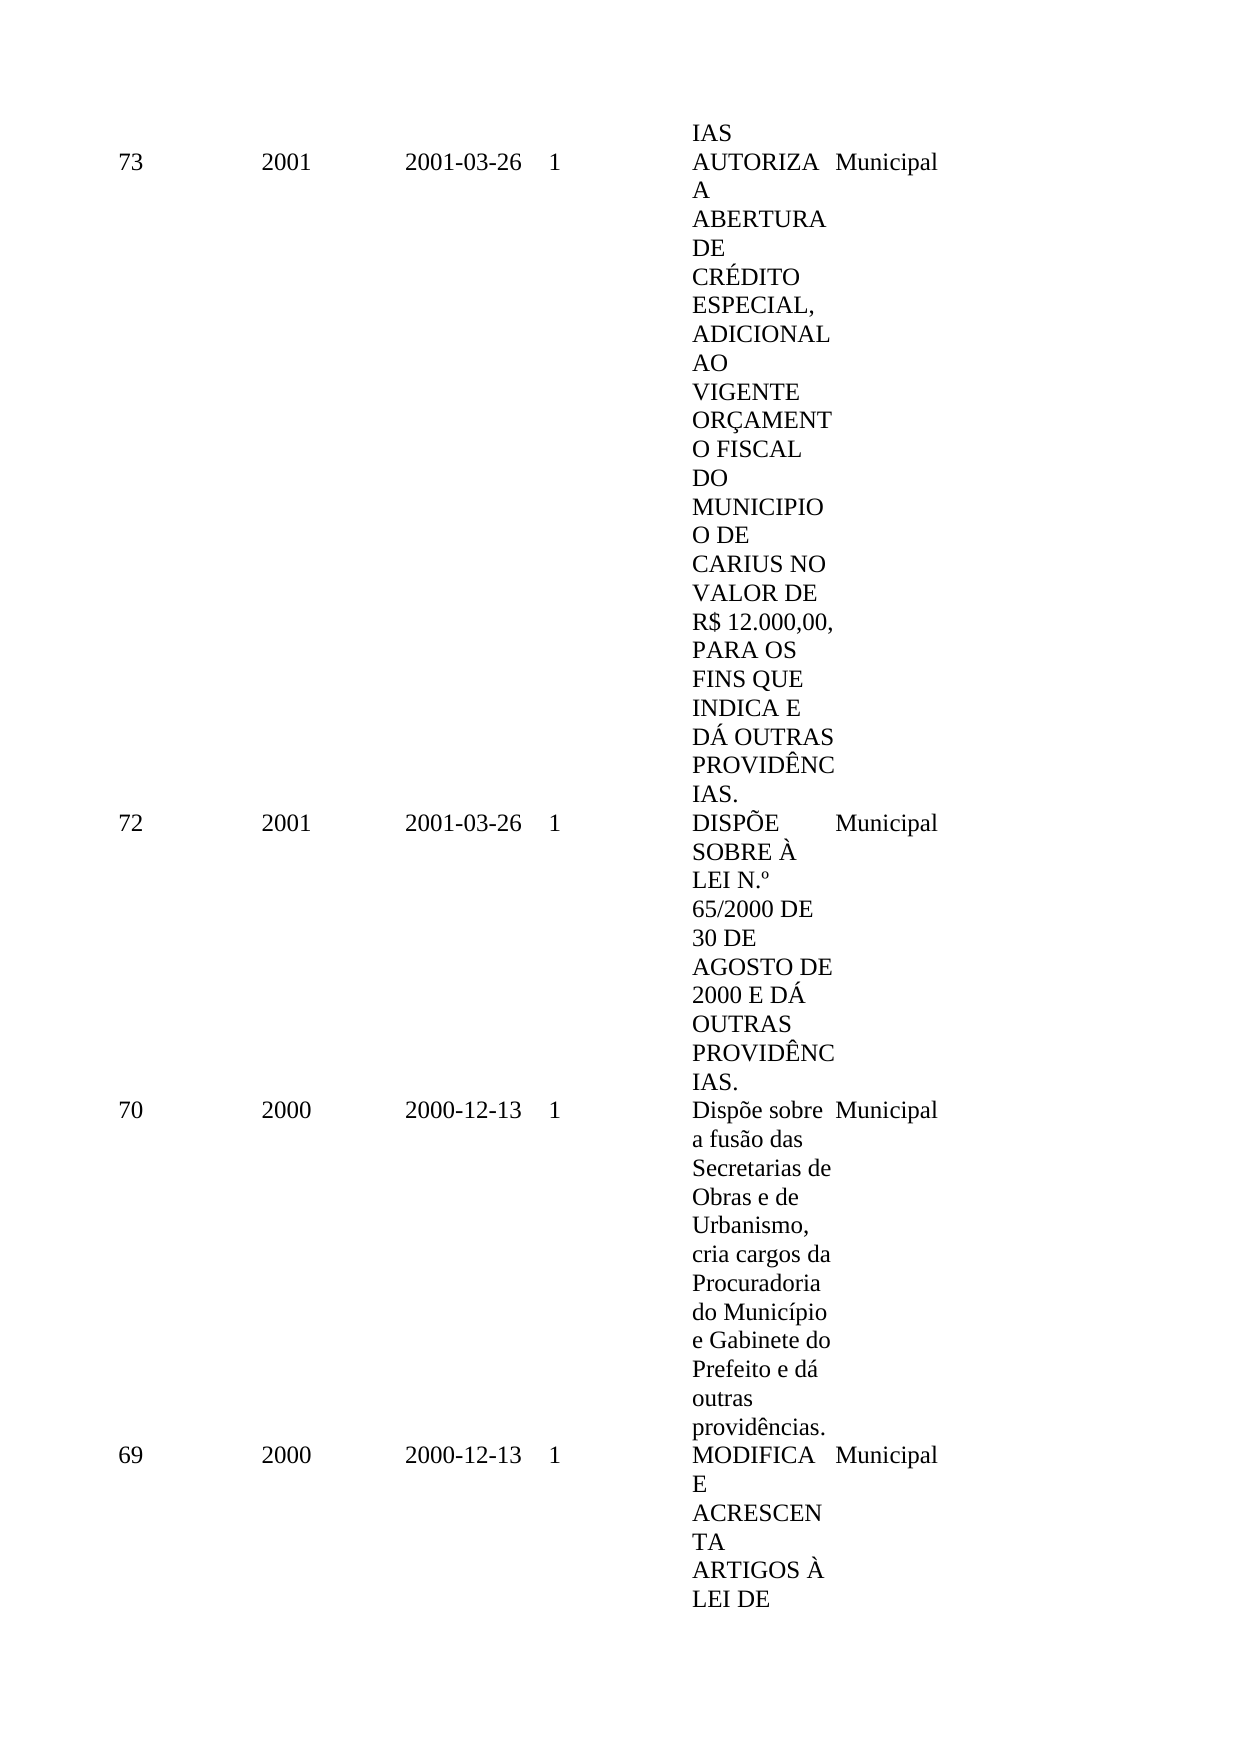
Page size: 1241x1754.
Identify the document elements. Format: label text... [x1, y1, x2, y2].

table_cell [979, 118, 1122, 147]
table_cell 2000-12-13 [405, 1441, 548, 1613]
table_cell 1 [548, 1096, 692, 1441]
table_cell 2000-12-13 [405, 1096, 548, 1441]
table_cell [979, 808, 1122, 1096]
table_cell [261, 118, 405, 147]
table_cell Dispõe sobre a fusão das Secretarias de Obras e de Urbanismo, cria cargos da Procuradoria do Município e Gabinete do Prefeito e dá outras providências. [692, 1096, 835, 1441]
table_cell 72 [118, 808, 261, 1096]
table_cell [405, 118, 548, 147]
table_cell IAS [692, 118, 835, 147]
table_cell 2001 [261, 147, 405, 808]
table_cell 2001-03-26 [405, 147, 548, 808]
table_cell DISPÕE SOBRE À LEI N.º 65/2000 DE 30 DE AGOSTO DE 2000 E DÁ OUTRAS PROVIDÊNCIAS. [692, 808, 835, 1096]
table_cell 2001-03-26 [405, 808, 548, 1096]
table_cell [118, 118, 261, 147]
table_cell 2000 [261, 1441, 405, 1613]
table_cell 70 [118, 1096, 261, 1441]
table_cell 2000 [261, 1096, 405, 1441]
table_cell [548, 118, 692, 147]
table_cell Municipal [835, 1441, 979, 1613]
table_cell [979, 1441, 1122, 1613]
table_cell [835, 118, 979, 147]
table_cell 1 [548, 1441, 692, 1613]
table_cell 1 [548, 808, 692, 1096]
table_cell [979, 1096, 1122, 1441]
table_cell Municipal [835, 1096, 979, 1441]
table_cell AUTORIZA A ABERTURA DE CRÉDITO ESPECIAL, ADICIONAL AO VIGENTE ORÇAMENTO FISCAL DO MUNICIPIOΟ DE CARIUS NO VALOR DE R$ 12.000,00, PARA OS FINS QUE INDICA E DÁ OUTRAS PROVIDÊNCIAS. [692, 147, 835, 808]
table_cell 69 [118, 1441, 261, 1613]
table_cell Municipal [835, 147, 979, 808]
table_cell 2001 [261, 808, 405, 1096]
table_cell [979, 147, 1122, 808]
table_cell MODIFICA E ACRESCENTA ARTIGOS À LEI DE [692, 1441, 835, 1613]
table_cell Municipal [835, 808, 979, 1096]
table_cell 73 [118, 147, 261, 808]
table_cell 1 [548, 147, 692, 808]
